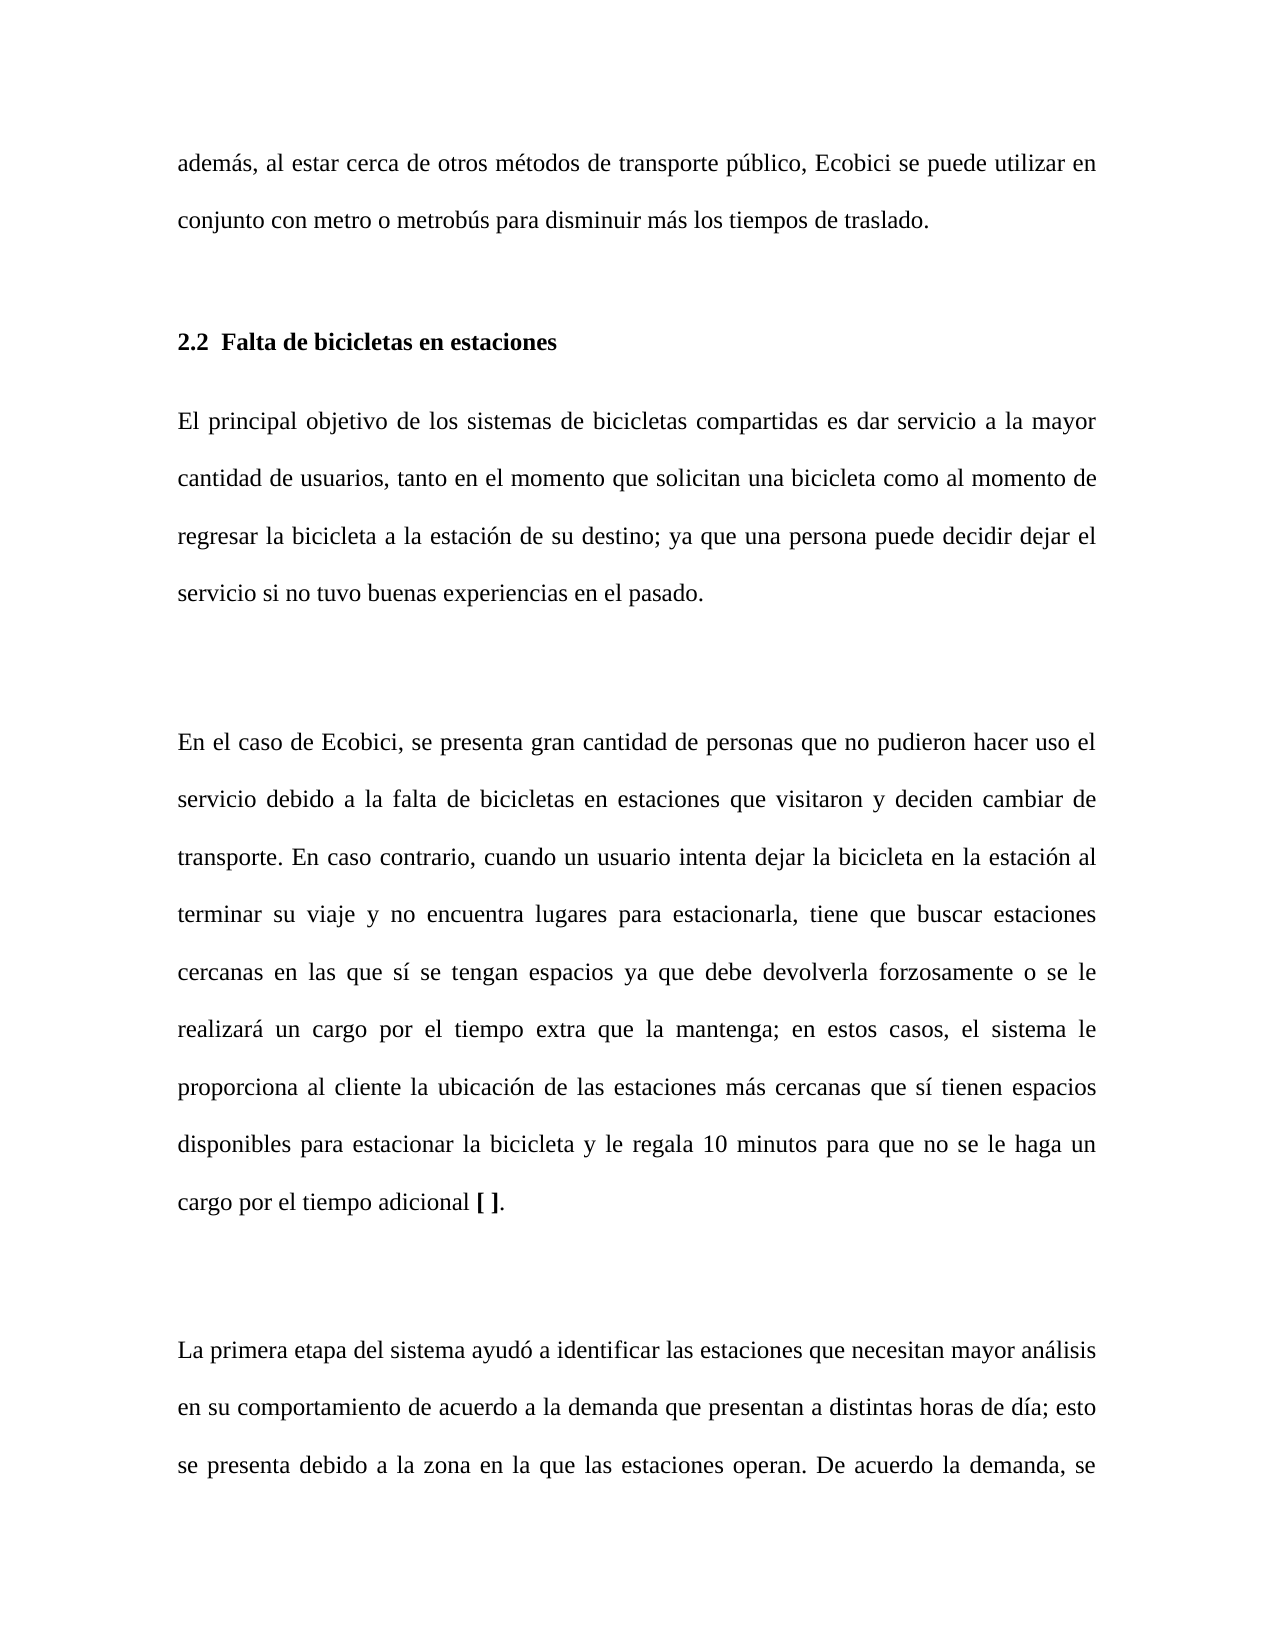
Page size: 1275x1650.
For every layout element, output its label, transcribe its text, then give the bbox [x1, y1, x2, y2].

text además, al estar cerca de otros métodos de transporte público, Ecobici se puede utilizar en conjunto con metro o metrobús para disminuir más los tiempos de traslado. [177, 148, 1098, 234]
list Falta de bicicletas en estaciones [177, 327, 1098, 356]
text En el caso de Ecobici, se presenta gran cantidad de personas que no pudieron hacer uso el servicio debido a la falta de bicicletas en estaciones que visitaron y deciden cambiar de transporte. En caso contrario, cuando un usuario intenta dejar la bicicleta en la estación al terminar su viaje y no encuentra lugares para estacionarla, tiene que buscar estaciones cercanas en las que sí se tengan espacios ya que debe devolverla forzosamente o se le realizará un cargo por el tiempo extra que la mantenga; en estos casos, el sistema le proporciona al cliente la ubicación de las estaciones más cercanas que sí tienen espacios disponibles para estacionar la bicicleta y le regala 10 minutos para que no se le haga un cargo por el tiempo adicional [ ]. [177, 727, 1098, 1215]
text La primera etapa del sistema ayudó a identificar las estaciones que necesitan mayor análisis en su comportamiento de acuerdo a la demanda que presentan a distintas horas de día; esto se presenta debido a la zona en la que las estaciones operan. De acuerdo la demanda, se [177, 1335, 1098, 1479]
text El principal objetivo de los sistemas de bicicletas compartidas es dar servicio a la mayor cantidad de usuarios, tanto en el momento que solicitan una bicicleta como al momento de regresar la bicicleta a la estación de su destino; ya que una persona puede decidir dejar el servicio si no tuvo buenas experiencias en el pasado. [177, 406, 1098, 607]
